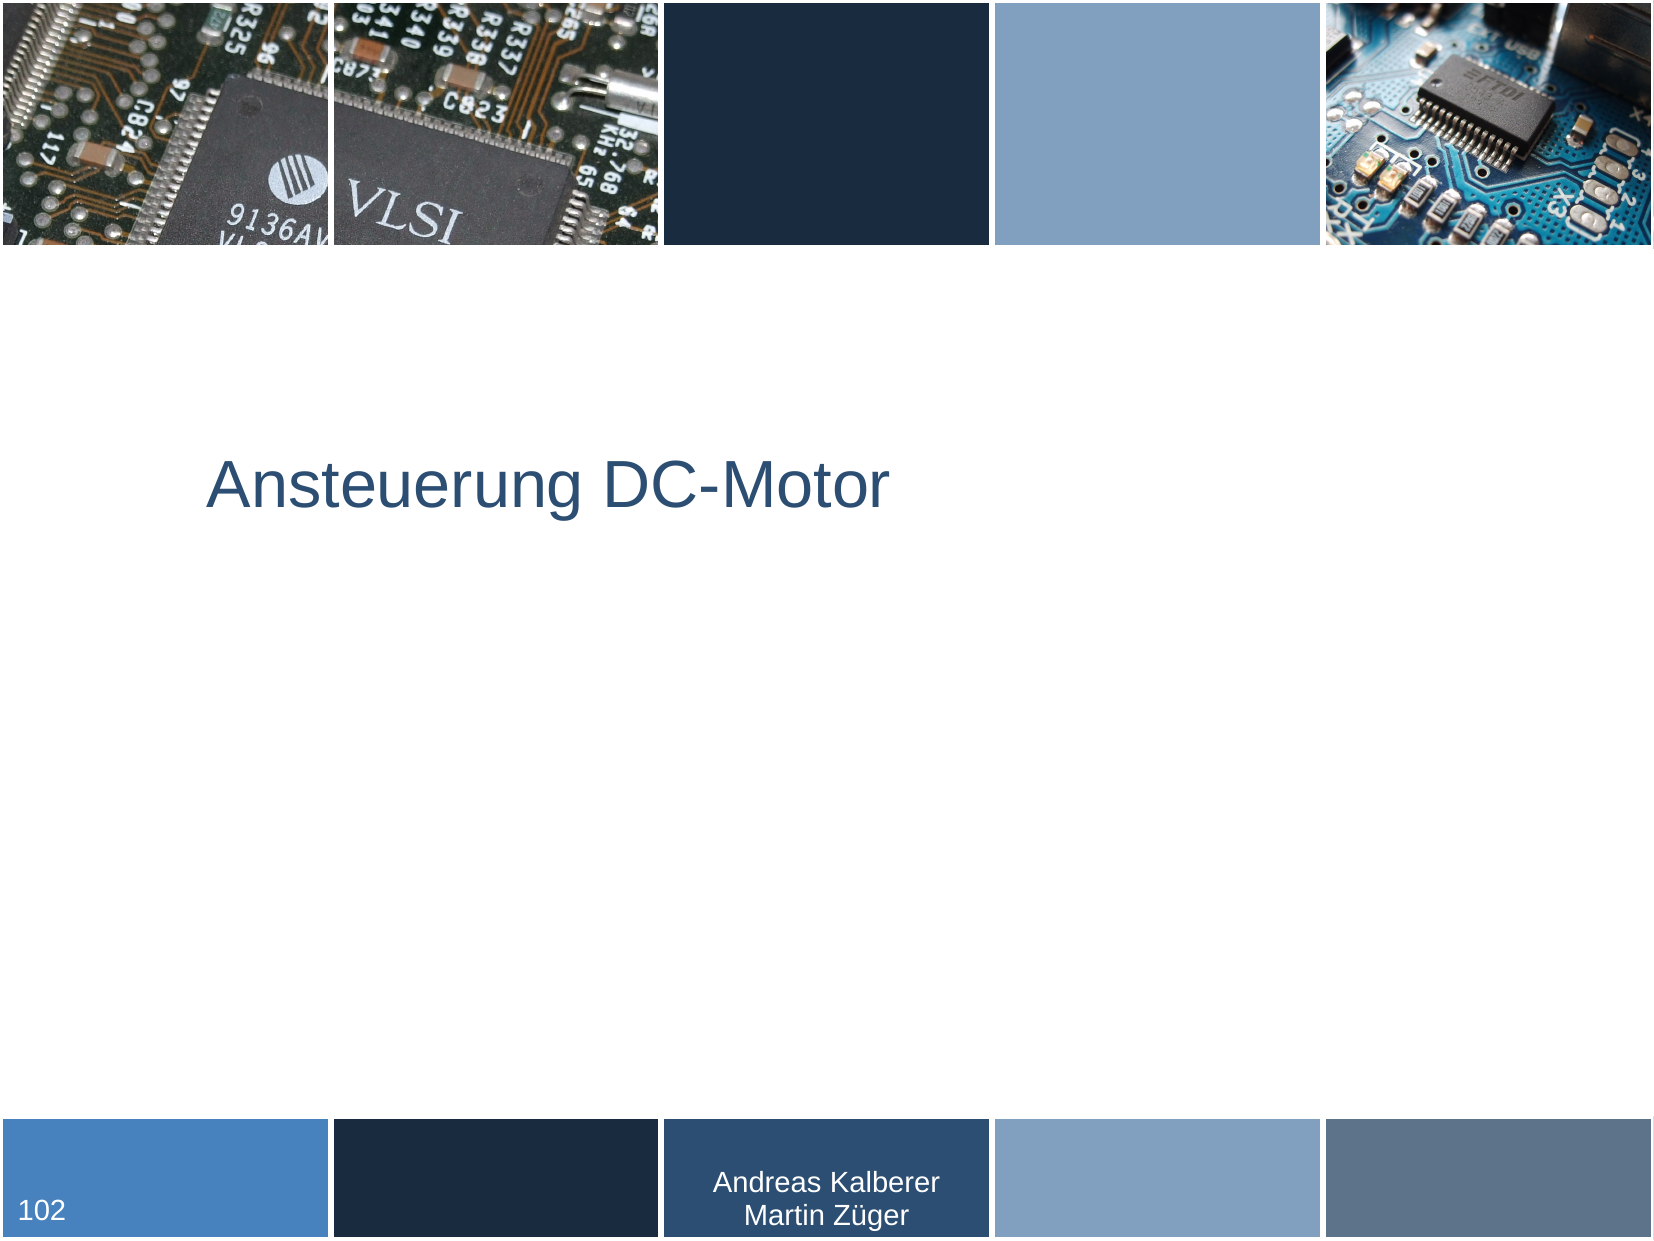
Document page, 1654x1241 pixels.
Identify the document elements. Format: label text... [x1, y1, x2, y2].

title Ansteuerung DC-Motor [206, 395, 1477, 573]
picture [1326, 3, 1651, 245]
